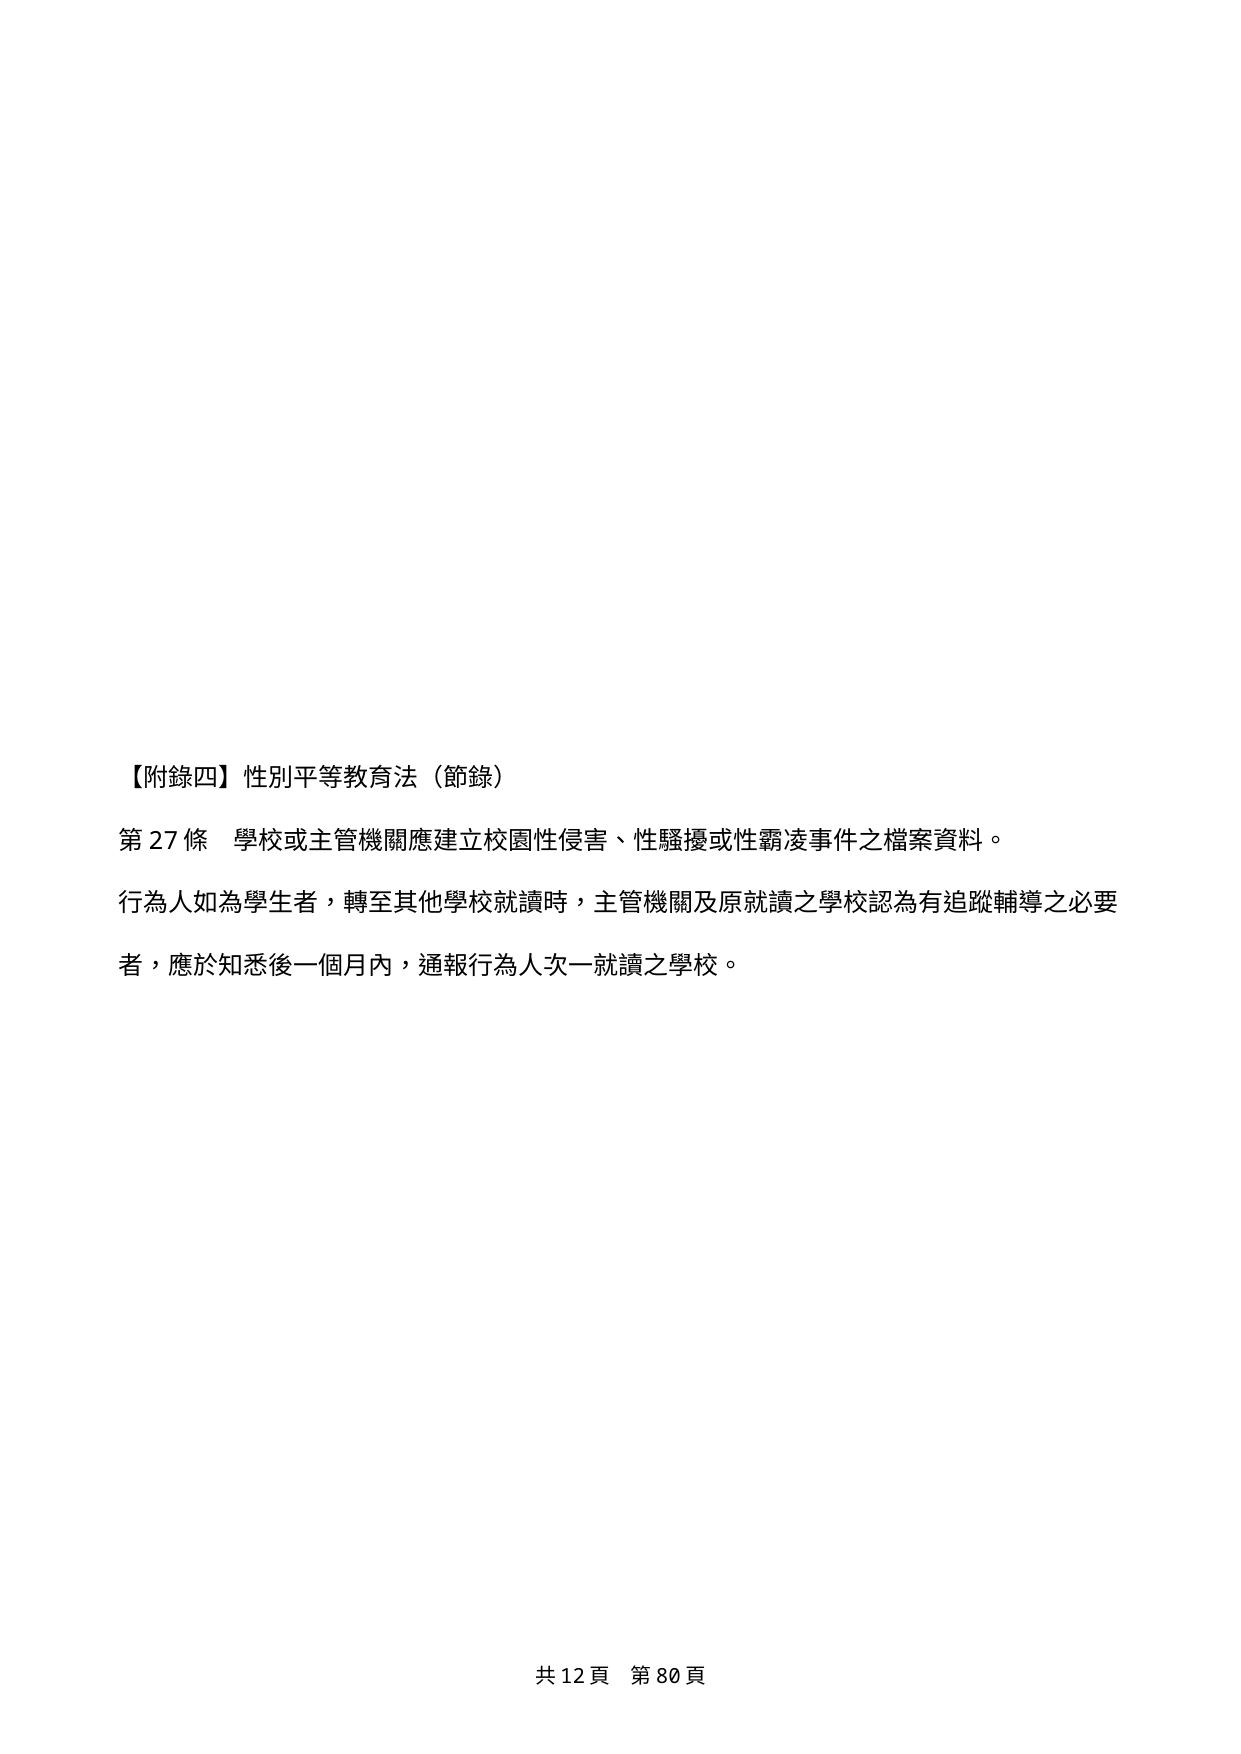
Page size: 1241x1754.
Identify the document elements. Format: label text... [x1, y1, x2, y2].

text 第27條 學校或主管機關應建立校園性侵害、性騷擾或性霸凌事件之檔案資料。 [118, 797, 1122, 859]
text 行為人如為學生者，轉至其他學校就讀時，主管機關及原就讀之學校認為有追蹤輔導之必要者，應於知悉後一個月內，通報行為人次一就讀之學校。 [118, 859, 1122, 984]
text 【附錄四】性別平等教育法（節錄） [118, 734, 1122, 797]
